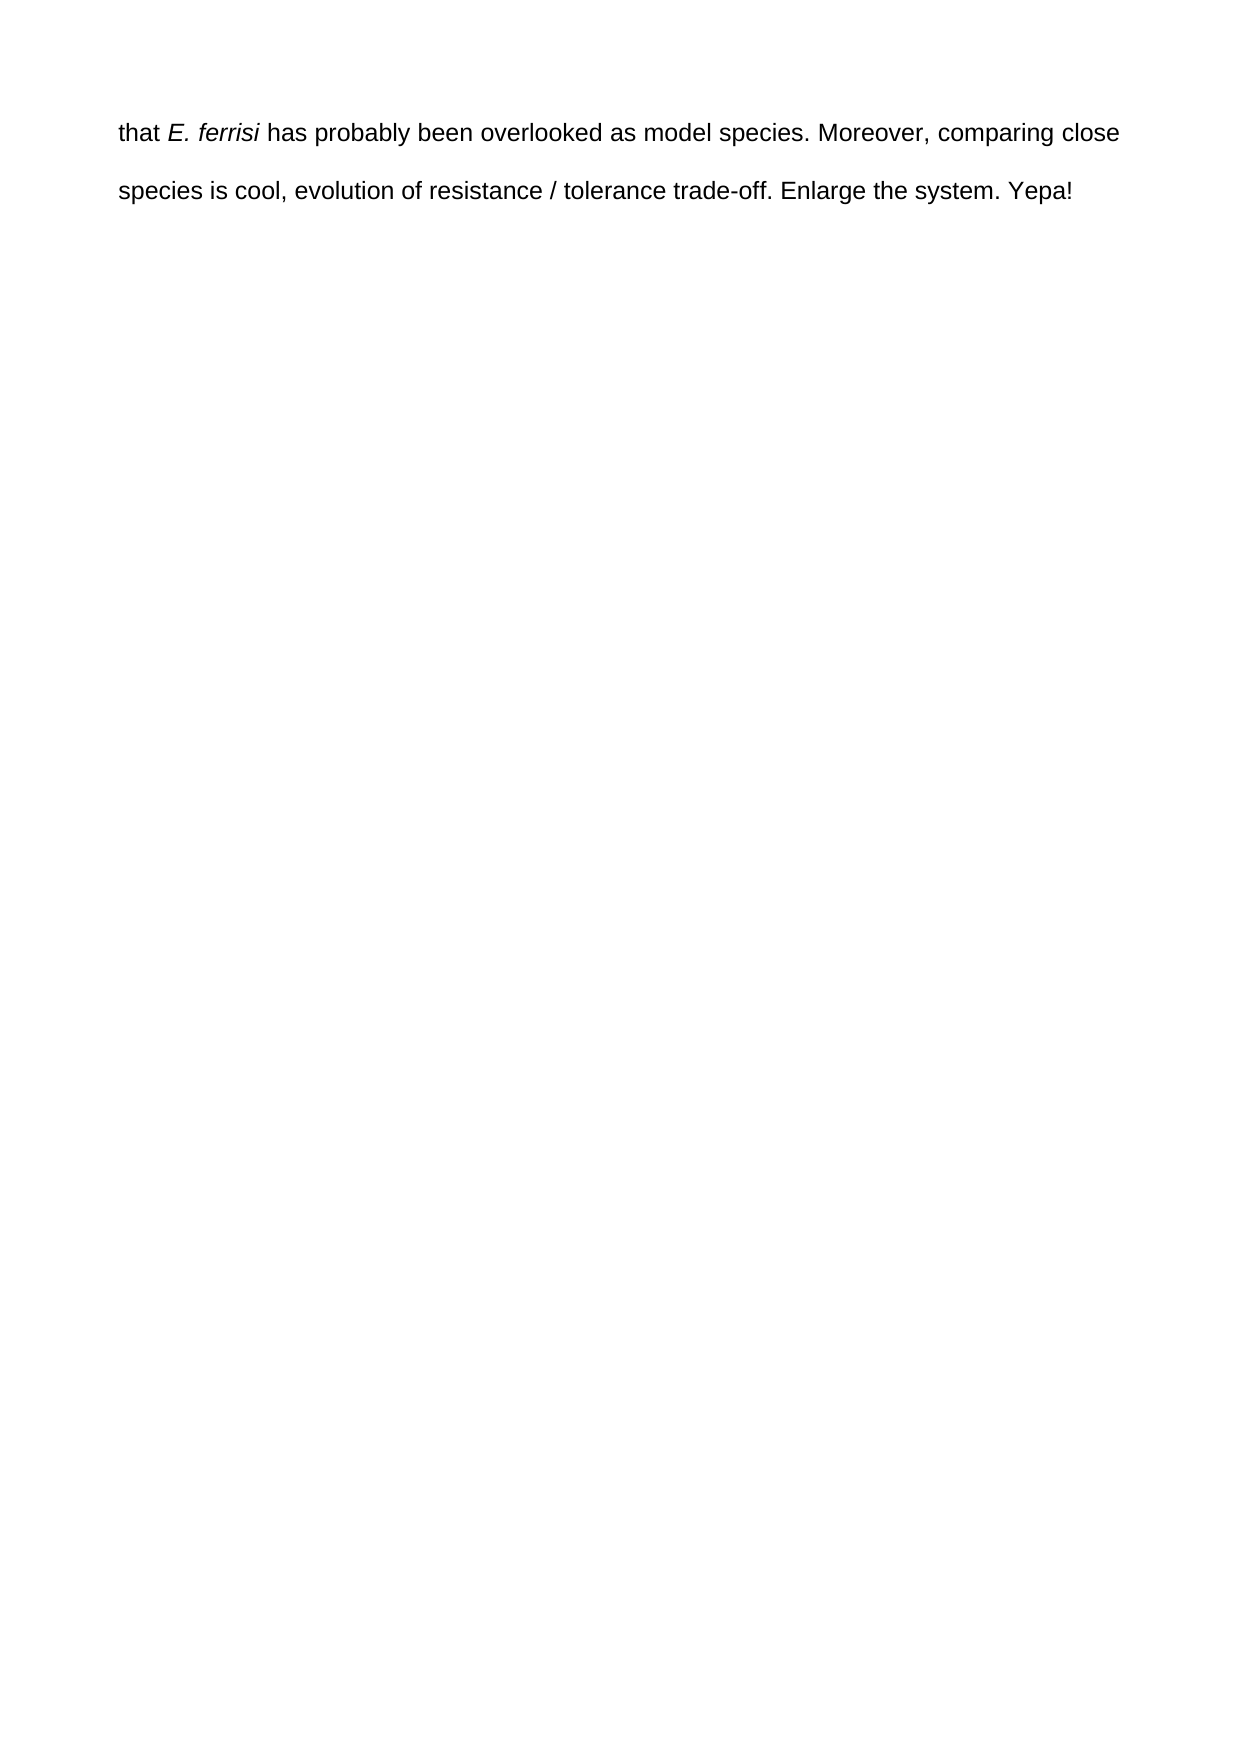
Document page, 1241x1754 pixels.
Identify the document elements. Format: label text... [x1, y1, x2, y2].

text that E. ferrisi has probably been overlooked as model species. Moreover, comparing close species is cool, evolution of resistance / tolerance trade-off. Enlarge the system. Yepa! [118, 118, 1122, 204]
